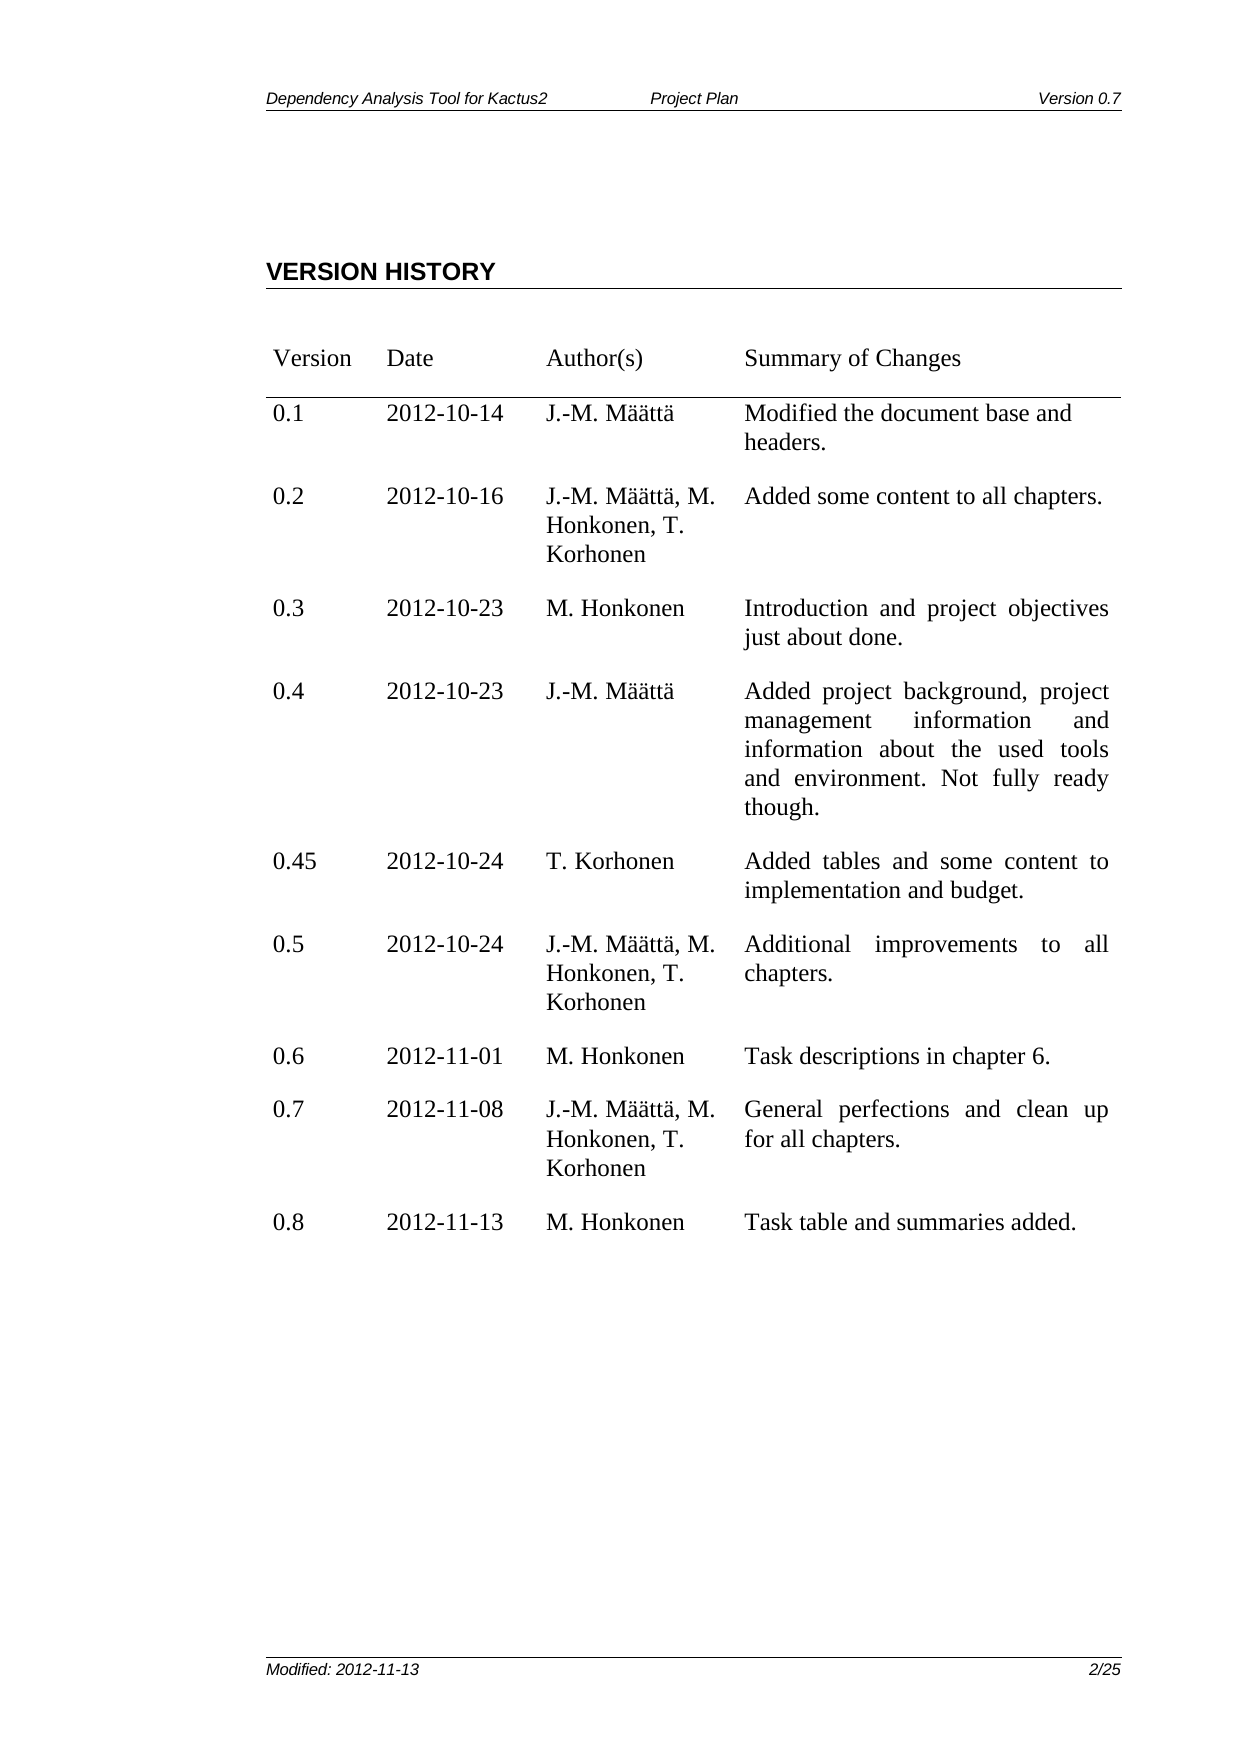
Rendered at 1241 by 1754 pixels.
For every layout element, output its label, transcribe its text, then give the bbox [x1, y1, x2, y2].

table_cell 0.1 [266, 398, 375, 481]
table_cell [375, 1314, 534, 1368]
table_cell [266, 1530, 375, 1583]
table_cell Added project background, project management information and information about the used tools and environment. Not fully ready though. [733, 676, 1121, 846]
table_cell [733, 1260, 1121, 1314]
table_cell 2012-11-13 [375, 1206, 534, 1260]
table_cell [375, 1422, 534, 1476]
table_cell Modified the document base and headers. [733, 398, 1121, 481]
table_cell [375, 1260, 534, 1314]
table_cell J.-M. Määttä [535, 676, 733, 846]
table_cell M. Honkonen [535, 1206, 733, 1260]
table_cell [733, 1530, 1121, 1583]
table_cell 2012-10-24 [375, 929, 534, 1041]
table_cell [733, 1476, 1121, 1529]
table_cell [266, 1368, 375, 1422]
table_cell J.-M. Määttä, M. Honkonen, T. Korhonen [535, 1094, 733, 1206]
table_cell [266, 1422, 375, 1476]
list Version History [266, 257, 1122, 288]
table_header Version [266, 343, 375, 397]
table_cell 0.6 [266, 1041, 375, 1094]
table_cell 2012-10-23 [375, 676, 534, 846]
table_cell Introduction and project objectives just about done. [733, 593, 1121, 676]
table_cell General perfections and clean up for all chapters. [733, 1094, 1121, 1206]
table_cell M. Honkonen [535, 593, 733, 676]
table_cell [733, 1314, 1121, 1368]
table_cell [535, 1476, 733, 1529]
table_cell [375, 1476, 534, 1529]
table_cell 2012-10-14 [375, 398, 534, 481]
table_cell 2012-11-08 [375, 1094, 534, 1206]
table_cell [733, 1368, 1121, 1422]
table_cell [535, 1260, 733, 1314]
table_header Author(s) [535, 343, 733, 397]
table_cell [535, 1422, 733, 1476]
table_cell 2012-10-23 [375, 593, 534, 676]
table_cell 0.7 [266, 1094, 375, 1206]
table_header Date [375, 343, 534, 397]
table_cell J.-M. Määttä [535, 398, 733, 481]
table_cell [733, 1422, 1121, 1476]
table_cell J.-M. Määttä, M. Honkonen, T. Korhonen [535, 929, 733, 1041]
table_cell 2012-11-01 [375, 1041, 534, 1094]
table_cell 2012-10-16 [375, 481, 534, 593]
table_cell Task table and summaries added. [733, 1206, 1121, 1260]
table_cell T. Korhonen [535, 846, 733, 928]
table_cell [266, 1476, 375, 1529]
table_cell M. Honkonen [535, 1041, 733, 1094]
table_cell 0.3 [266, 593, 375, 676]
table_cell Added some content to all chapters. [733, 481, 1121, 593]
table_cell Task descriptions in chapter 6. [733, 1041, 1121, 1094]
table_header Summary of Changes [733, 343, 1121, 397]
table_cell 0.5 [266, 929, 375, 1041]
table_cell 0.2 [266, 481, 375, 593]
table_cell J.-M. Määttä, M. Honkonen, T. Korhonen [535, 481, 733, 593]
table_cell [535, 1314, 733, 1368]
table_cell [535, 1368, 733, 1422]
table_cell [266, 1260, 375, 1314]
table_cell [535, 1530, 733, 1583]
table_cell 0.45 [266, 846, 375, 928]
table_cell 2012-10-24 [375, 846, 534, 928]
table_cell 0.4 [266, 676, 375, 846]
table_cell [375, 1368, 534, 1422]
table_cell Added tables and some content to implementation and budget. [733, 846, 1121, 928]
table_cell 0.8 [266, 1206, 375, 1260]
table_cell Additional improvements to all chapters. [733, 929, 1121, 1041]
table_cell [266, 1314, 375, 1368]
table_cell [375, 1530, 534, 1583]
